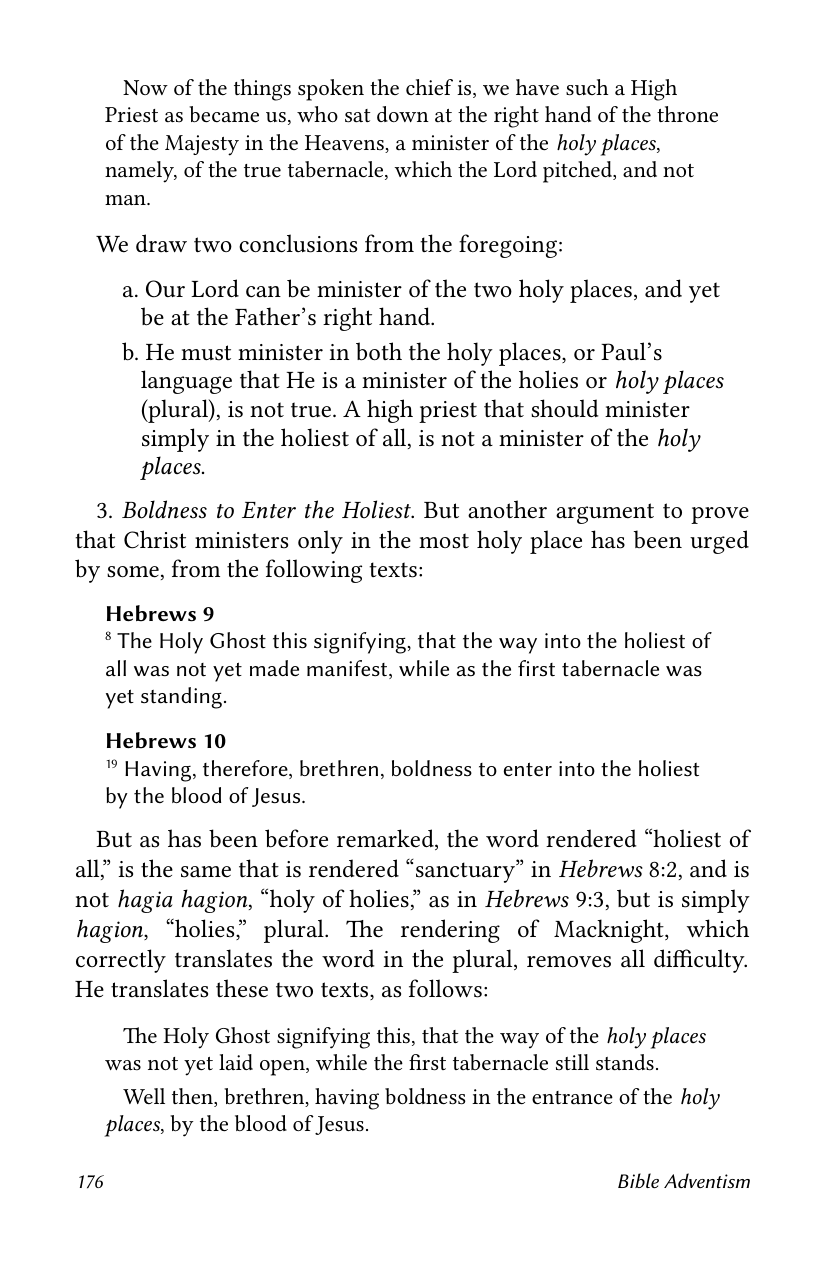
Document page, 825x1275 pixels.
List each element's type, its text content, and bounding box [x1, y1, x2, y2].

text Well then, brethren, having boldness in the entrance of the holy places, by the blood of Jesus. [105, 1084, 720, 1137]
text 19 Having, therefore, brethren, boldness to enter into the holiest by the blood of Jesus. [105, 756, 720, 809]
text 8 The Holy Ghost this signifying, that the way into the holiest of all was not yet made manifest, while as the first tabernacle was yet standing. [105, 628, 720, 709]
text Hebrews 9 [105, 600, 750, 627]
text The Holy Ghost signifying this, that the way of the holy places was not yet laid open, while the first tabernacle still stands. [105, 1023, 720, 1076]
text 3. Boldness to Enter the Holiest. But another argument to prove that Christ ministers only in the most holy place has been urged by some, from the following texts: [75, 496, 750, 584]
list Our Lord can be minister of the two holy places, and yet be at the Father’s right hand. [122, 275, 750, 332]
text Hebrews 10 [105, 728, 750, 754]
list He must minister in both the holy places, or Paul’s language that He is a minister of the holies or holy places (plural), is not true. A high priest that should minister simply in the holiest of all, is not a minister of the holy places. [122, 338, 750, 481]
text We draw two conclusions from the foregoing: [75, 230, 750, 258]
text But as has been before remarked, the word rendered “holiest of all,” is the same that is rendered “sanctuary” in Hebrews 8:2, and is not hagia hagion, “holy of holies,” as in Hebrews 9:3, but is simply hagion, “holies,” plural. The rendering of Macknight, which correctly translates the word in the plural, removes all difficulty. He translates these two texts, as follows: [75, 826, 750, 1003]
text Now of the things spoken the chief is, we have such a High Priest as became us, who sat down at the right hand of the throne of the Majesty in the Heavens, a minister of the holy places, namely, of the true tabernacle, which the Lord pitched, and not man. [105, 75, 720, 211]
